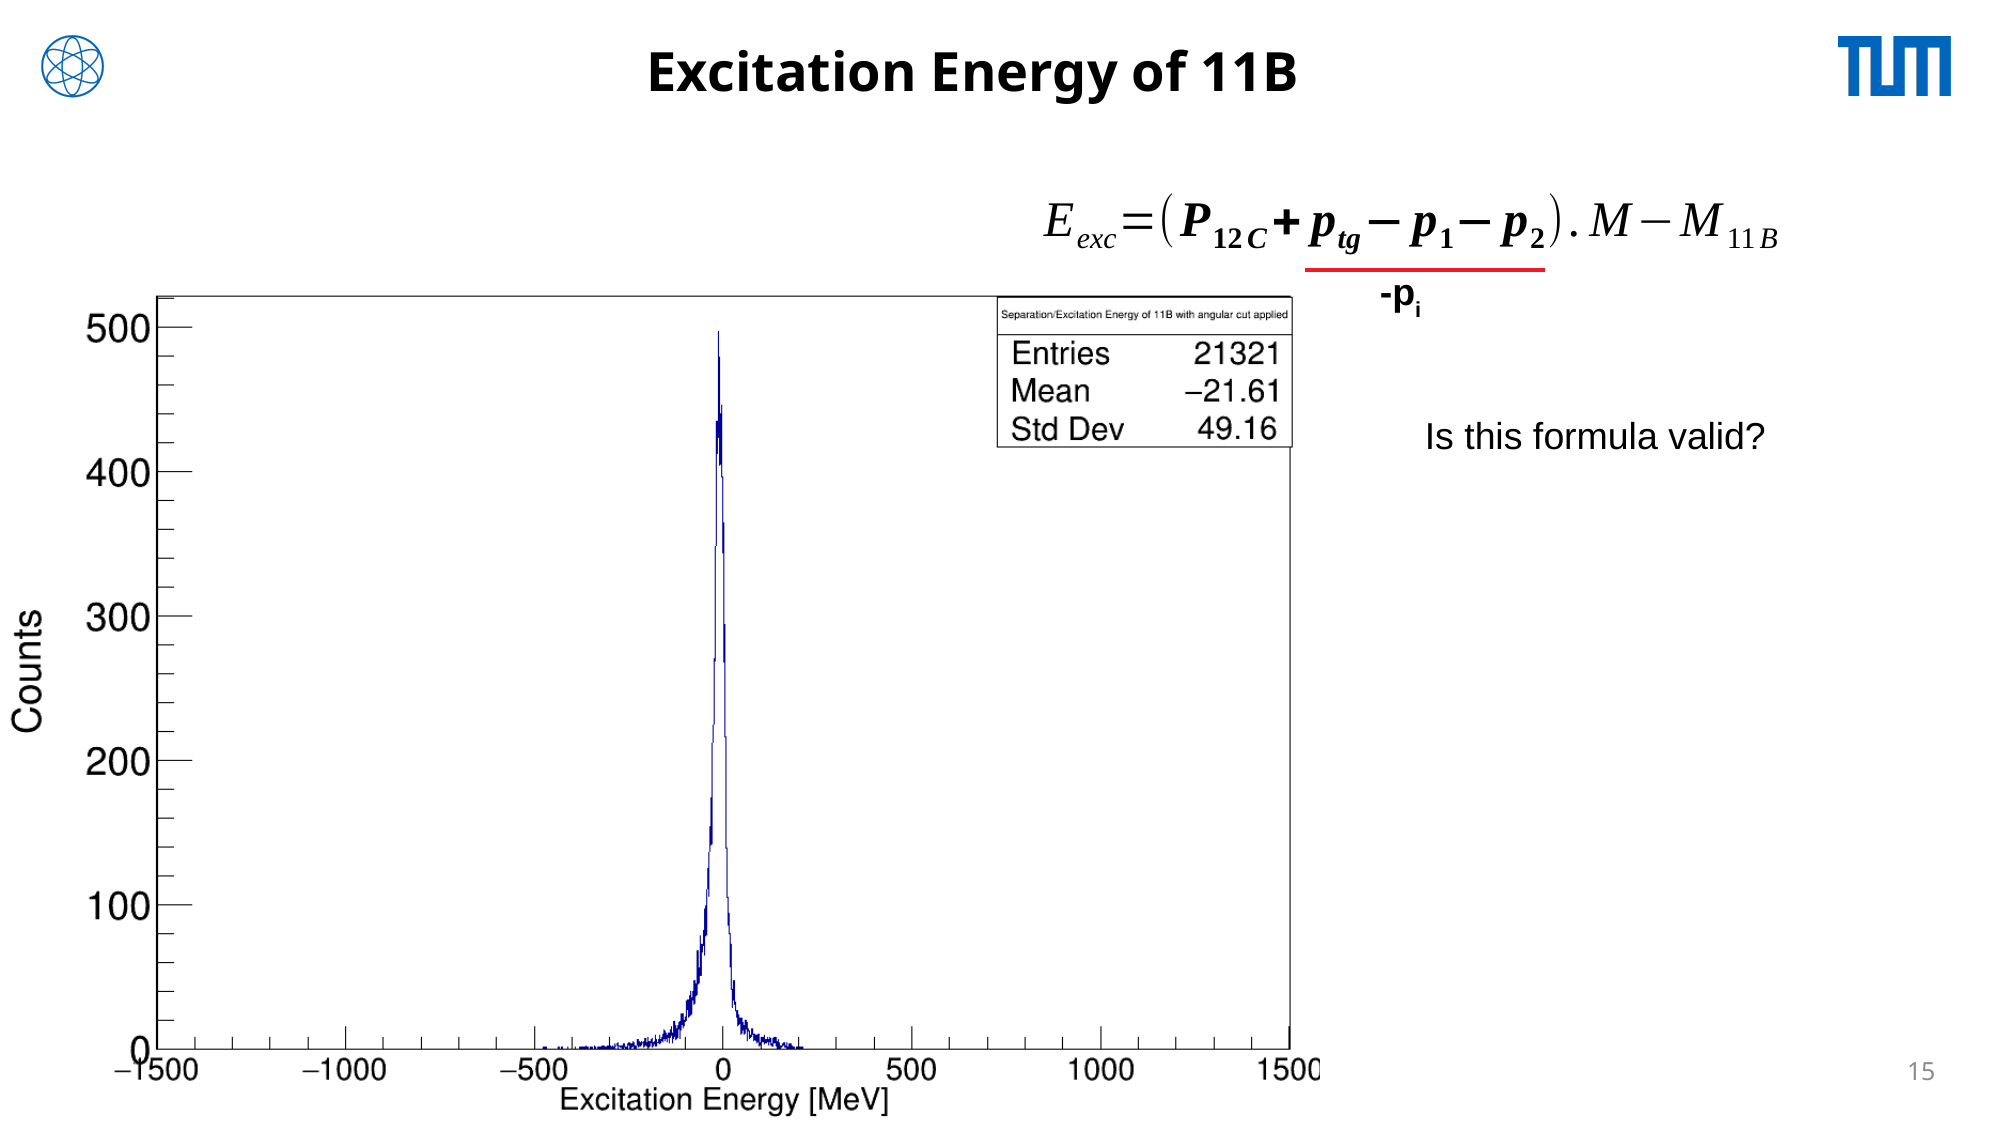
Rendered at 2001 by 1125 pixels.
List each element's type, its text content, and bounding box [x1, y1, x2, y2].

text_box -pi [1365, 264, 1456, 330]
chart [1034, 191, 1786, 255]
picture [36, 30, 108, 101]
picture [1838, 36, 1951, 96]
text_box Is this formula valid? [1410, 408, 1981, 465]
picture [0, 284, 1320, 1125]
title Excitation Energy of 11B [137, 32, 1809, 109]
slide_number [1500, 1042, 1951, 1103]
